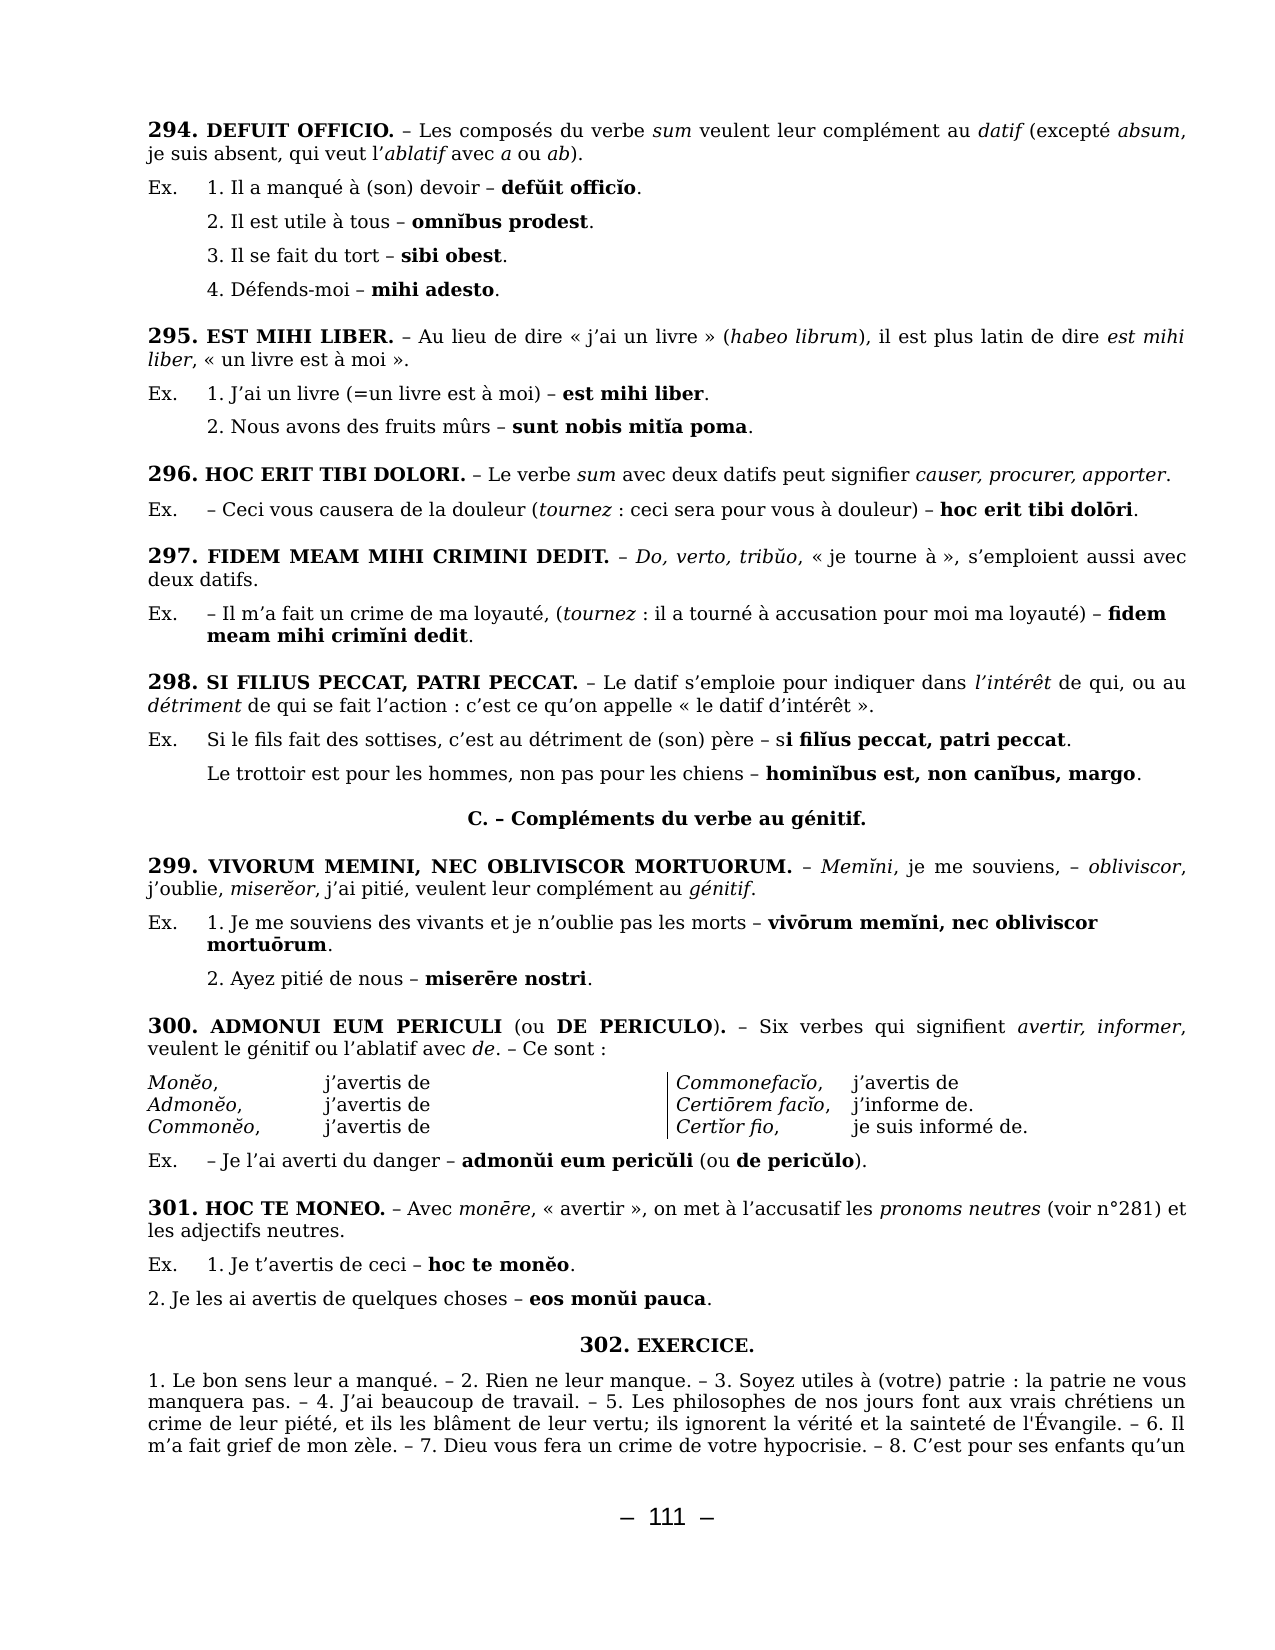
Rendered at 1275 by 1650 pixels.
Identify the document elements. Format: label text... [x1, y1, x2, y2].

text 301. HOC TE MONEO. – Avec monēre, « avertir », on met à l’accusatif les pronoms neutres (voir n°281) et les adjectifs neutres. [148, 1195, 1186, 1242]
text 3. Il se fait du tort – sibi obest. [148, 244, 1186, 267]
text 297. FIDEM MEAM MIHI CRIMINI DEDIT. – Do, verto, tribŭo, « je tourne à », s’emploient aussi avec deux datifs. [148, 544, 1186, 591]
text Ex. 1. Il a manqué à (son) devoir – defŭit officĭo. [148, 177, 1186, 199]
text Ex. – Il m’a fait un crime de ma loyauté, (tournez : il a tourné à accusation pour moi ma loyauté) – fidem meam mihi crimĭni dedit. [148, 602, 1186, 647]
text 299. VIVORUM MEMINI, NEC OBLIVISCOR MORTUORUM. – Memĭni, je me souviens, – obliviscor, j’oublie, miserĕor, j’ai pitié, veulent leur complément au génitif. [148, 854, 1186, 900]
text 2. Il est utile à tous – omnĭbus prodest. [148, 211, 1186, 233]
text 298. SI FILIUS PECCAT, PATRI PECCAT. – Le datif s’emploie pour indiquer dans l’intérêt de qui, ou au détriment de qui se fait l’action : c’est ce qu’on appelle « le datif d’intérêt ». [148, 670, 1186, 717]
text 295. EST MIHI LIBER. – Au lieu de dire « j’ai un livre » (habeo librum), il est plus latin de dire est mihi liber, « un livre est à moi ». [148, 324, 1186, 371]
text Monĕo, j’avertis de Admonĕo, j’avertis de Commonĕo, j’avertis de [148, 1072, 658, 1138]
text 1. Le bon sens leur a manqué. – 2. Rien ne leur manque. – 3. Soyez utiles à (votre) patrie : la patrie ne vous manquera pas. – 4. J’ai beaucoup de travail. – 5. Les philosophes de nos jours font aux vrais chrétiens un crime de leur piété, et ils les blâment de leur vertu; ils ignorent la vérité et la sainteté de l'Évangile. – 6. Il m’a fait grief de mon zèle. – 7. Dieu vous fera un crime de votre hypocrisie. – 8. C’est pour ses enfants qu’un [148, 1369, 1186, 1457]
text 294. DEFUIT OFFICIO. – Les composés du verbe sum veulent leur complément au datif (excepté absum, je suis absent, qui veut l’ablatif avec a ou ab). [148, 118, 1186, 165]
text 2. Je les ai avertis de quelques choses – eos monŭi pauca. [148, 1287, 1186, 1309]
text Ex. 1. Je me souviens des vivants et je n’oublie pas les morts – vivōrum memĭni, nec obliviscor mortuōrum. [148, 912, 1186, 956]
text Ex. – Ceci vous causera de la douleur (tournez : ceci sera pour vous à douleur) – hoc erit tibi dolōri. [148, 498, 1186, 521]
text Commonefacĭo, j’avertis de Certiōrem facĭo, j’informe de. Certĭor fio, je suis informé de. [676, 1072, 1186, 1138]
text Ex. – Je l’ai averti du danger – admonŭi eum pericŭli (ou de pericŭlo). [148, 1149, 1186, 1172]
text Ex. 1. Je t’avertis de ceci – hoc te monĕo. [148, 1253, 1186, 1276]
text 4. Défends-moi – mihi adesto. [148, 278, 1186, 301]
text 2. Ayez pitié de nous – miserēre nostri. [148, 968, 1186, 990]
text 302. EXERCICE. [148, 1333, 1186, 1358]
text 2. Nous avons des fruits mûrs – sunt nobis mitĭa poma. [148, 416, 1186, 438]
text 296. HOC ERIT TIBI DOLORI. – Le verbe sum avec deux datifs peut signifier causer, procurer, apporter. [148, 462, 1186, 487]
text C. – Compléments du verbe au génitif. [148, 808, 1186, 830]
text Le trottoir est pour les hommes, non pas pour les chiens – hominĭbus est, non canĭbus, margo. [148, 762, 1186, 784]
text Ex. Si le fils fait des sottises, c’est au détriment de (son) père – si filĭus peccat, patri peccat. [148, 728, 1186, 751]
text Ex. 1. J’ai un livre (=un livre est à moi) – est mihi liber. [148, 382, 1186, 404]
text 300. ADMONUI EUM PERICULI (ou DE PERICULO). – Six verbes qui signifient avertir, informer, veulent le génitif ou l’ablatif avec de. – Ce sont : [148, 1014, 1186, 1060]
